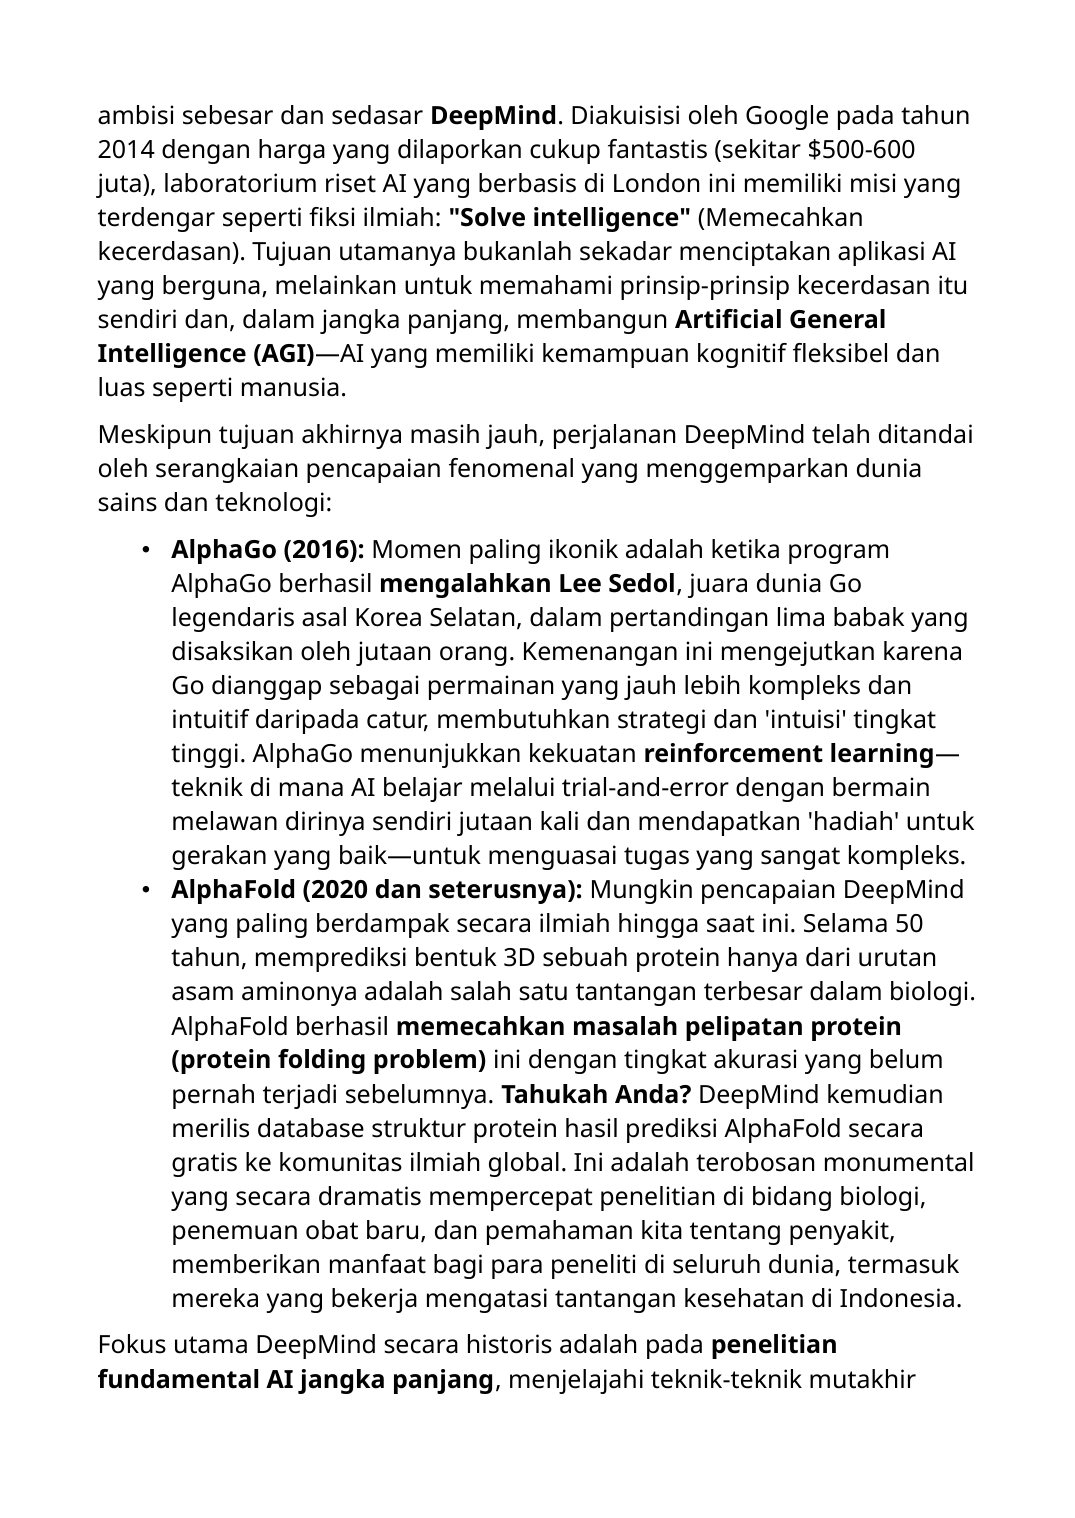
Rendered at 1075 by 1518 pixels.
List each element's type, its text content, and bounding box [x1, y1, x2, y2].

text Fokus utama DeepMind secara historis adalah pada penelitian fundamental AI jangka panjang, menjelajahi teknik-teknik mutakhir [97, 1327, 977, 1395]
list AlphaGo (2016): Momen paling ikonik adalah ketika program AlphaGo berhasil mengalahkan Lee Sedol, juara dunia Go legendaris asal Korea Selatan, dalam pertandingan lima babak yang disaksikan oleh jutaan orang. Kemenangan ini mengejutkan karena Go dianggap sebagai permainan yang jauh lebih kompleks dan intuitif daripada catur, membutuhkan strategi dan 'intuisi' tingkat tinggi. AlphaGo menunjukkan kekuatan reinforcement learning—teknik di mana AI belajar melalui trial-and-error dengan bermain melawan dirinya sendiri jutaan kali dan mendapatkan 'hadiah' untuk gerakan yang baik—untuk menguasai tugas yang sangat kompleks. [142, 531, 977, 872]
text ambisi sebesar dan sedasar DeepMind. Diakuisisi oleh Google pada tahun 2014 dengan harga yang dilaporkan cukup fantastis (sekitar $500-600 juta), laboratorium riset AI yang berbasis di London ini memiliki misi yang terdengar seperti fiksi ilmiah: "Solve intelligence" (Memecahkan kecerdasan). Tujuan utamanya bukanlah sekadar menciptakan aplikasi AI yang berguna, melainkan untuk memahami prinsip-prinsip kecerdasan itu sendiri dan, dalam jangka panjang, membangun Artificial General Intelligence (AGI)—AI yang memiliki kemampuan kognitif fleksibel dan luas seperti manusia. [97, 97, 977, 404]
text Meskipun tujuan akhirnya masih jauh, perjalanan DeepMind telah ditandai oleh serangkaian pencapaian fenomenal yang menggemparkan dunia sains dan teknologi: [97, 417, 977, 519]
list AlphaFold (2020 dan seterusnya): Mungkin pencapaian DeepMind yang paling berdampak secara ilmiah hingga saat ini. Selama 50 tahun, memprediksi bentuk 3D sebuah protein hanya dari urutan asam aminonya adalah salah satu tantangan terbesar dalam biologi. AlphaFold berhasil memecahkan masalah pelipatan protein (protein folding problem) ini dengan tingkat akurasi yang belum pernah terjadi sebelumnya. Tahukah Anda? DeepMind kemudian merilis database struktur protein hasil prediksi AlphaFold secara gratis ke komunitas ilmiah global. Ini adalah terobosan monumental yang secara dramatis mempercepat penelitian di bidang biologi, penemuan obat baru, dan pemahaman kita tentang penyakit, memberikan manfaat bagi para peneliti di seluruh dunia, termasuk mereka yang bekerja mengatasi tantangan kesehatan di Indonesia. [142, 872, 977, 1315]
